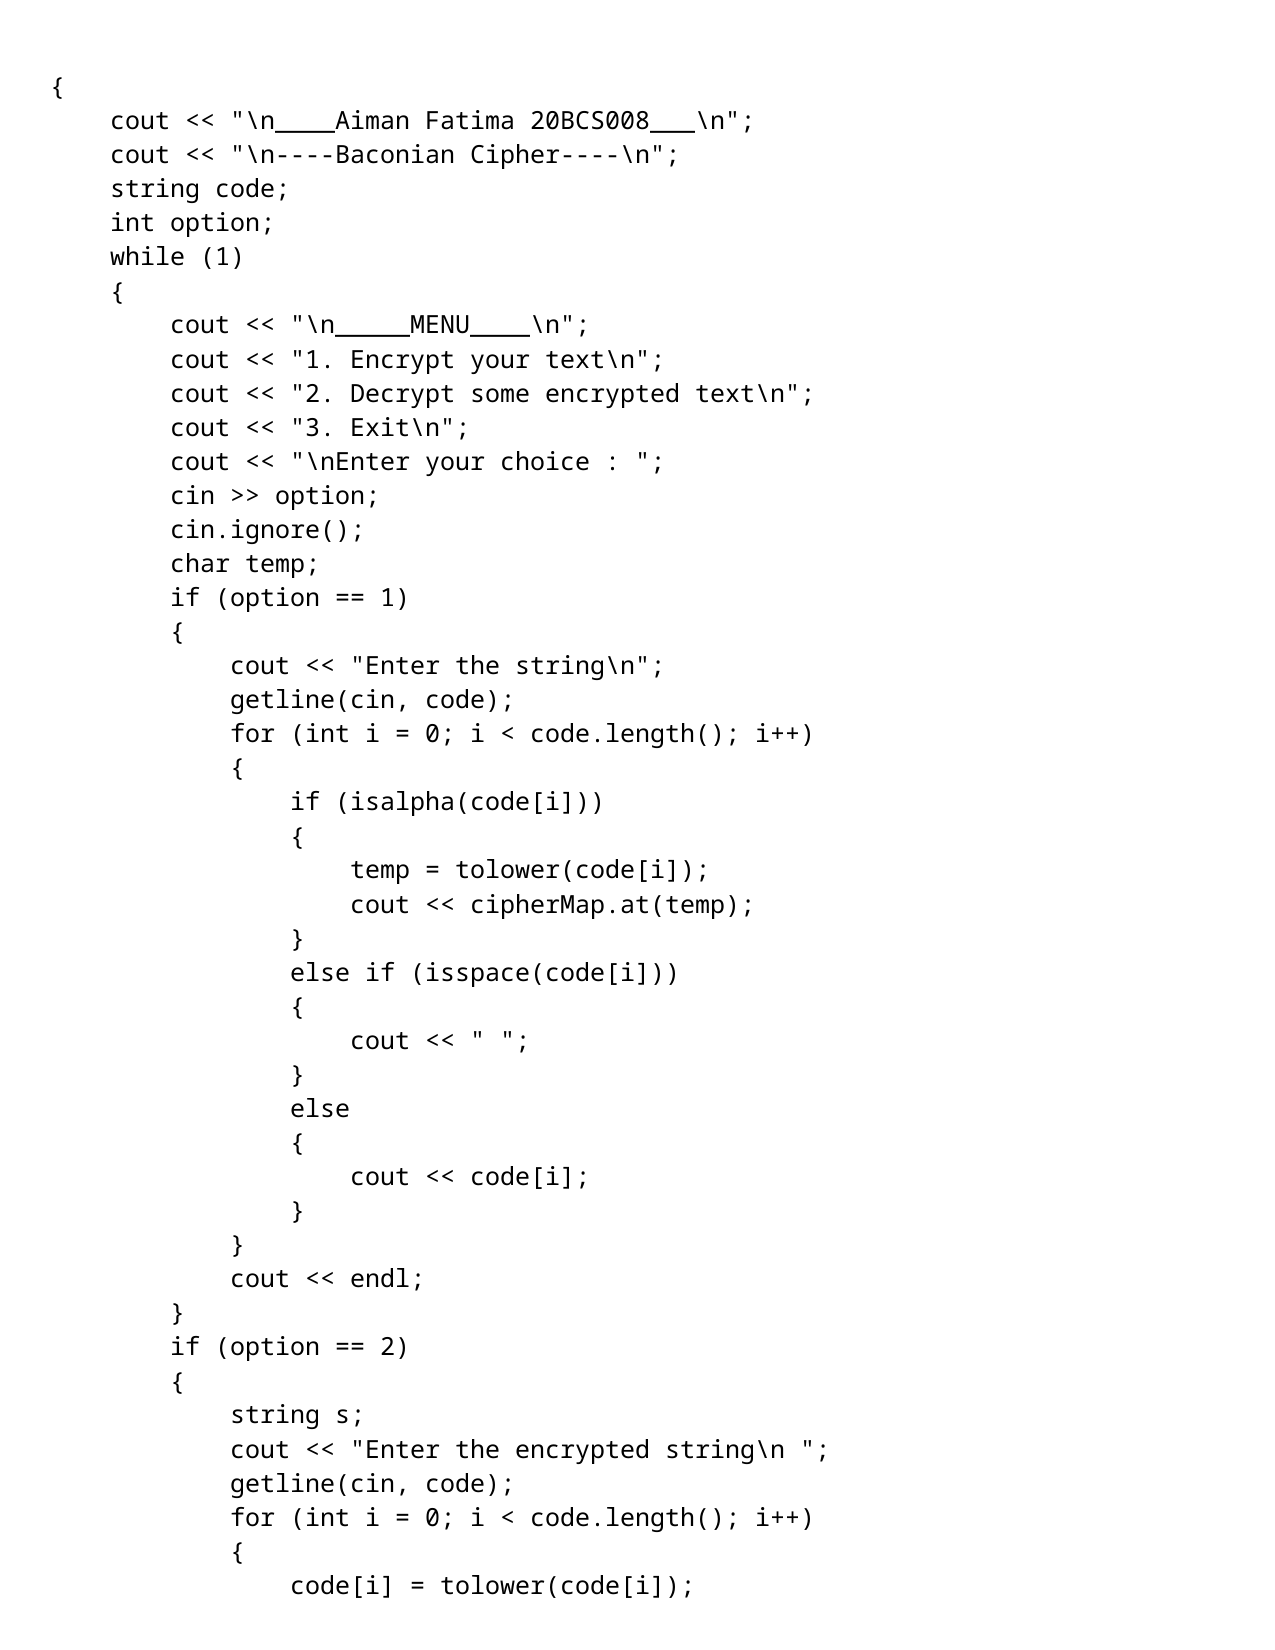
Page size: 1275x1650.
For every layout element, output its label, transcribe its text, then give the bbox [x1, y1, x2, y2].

text { [50, 1125, 1225, 1159]
text int option; [50, 205, 1225, 239]
text } [50, 920, 1225, 954]
text if (isalpha(code[i])) [50, 784, 1225, 818]
text cout << "\n----Baconian Cipher----\n"; [50, 137, 1225, 171]
text } [50, 1227, 1225, 1261]
text cout << "\n____Aiman Fatima 20BCS008___\n"; [50, 103, 1225, 137]
text } [50, 1057, 1225, 1091]
text getline(cin, code); [50, 1465, 1225, 1499]
text { [50, 614, 1225, 648]
text while (1) [50, 239, 1225, 273]
text cout << "Enter the string\n"; [50, 648, 1225, 682]
text { [50, 988, 1225, 1022]
text { [50, 1363, 1225, 1397]
text string code; [50, 171, 1225, 205]
text { [50, 818, 1225, 852]
text cout << endl; [50, 1261, 1225, 1295]
text else [50, 1091, 1225, 1125]
text { [50, 69, 1225, 103]
text cout << cipherMap.at(temp); [50, 886, 1225, 920]
text getline(cin, code); [50, 682, 1225, 716]
text cout << "Enter the encrypted string\n "; [50, 1431, 1225, 1465]
text string s; [50, 1397, 1225, 1431]
text else if (isspace(code[i])) [50, 954, 1225, 988]
text cout << "\nEnter your choice : "; [50, 443, 1225, 477]
text { [50, 750, 1225, 784]
text if (option == 2) [50, 1329, 1225, 1363]
text temp = tolower(code[i]); [50, 852, 1225, 886]
text cout << code[i]; [50, 1159, 1225, 1193]
text for (int i = 0; i < code.length(); i++) [50, 1499, 1225, 1533]
text { [50, 1533, 1225, 1567]
text } [50, 1295, 1225, 1329]
text code[i] = tolower(code[i]); [50, 1567, 1225, 1602]
text char temp; [50, 546, 1225, 580]
text cin >> option; [50, 477, 1225, 512]
text { [50, 273, 1225, 307]
text if (option == 1) [50, 580, 1225, 614]
text cout << "1. Encrypt your text\n"; [50, 341, 1225, 375]
text cout << "\n_____MENU____\n"; [50, 307, 1225, 341]
text } [50, 1193, 1225, 1227]
text cout << " "; [50, 1022, 1225, 1057]
text cout << "3. Exit\n"; [50, 409, 1225, 443]
text for (int i = 0; i < code.length(); i++) [50, 716, 1225, 750]
text cin.ignore(); [50, 512, 1225, 546]
text cout << "2. Decrypt some encrypted text\n"; [50, 375, 1225, 409]
